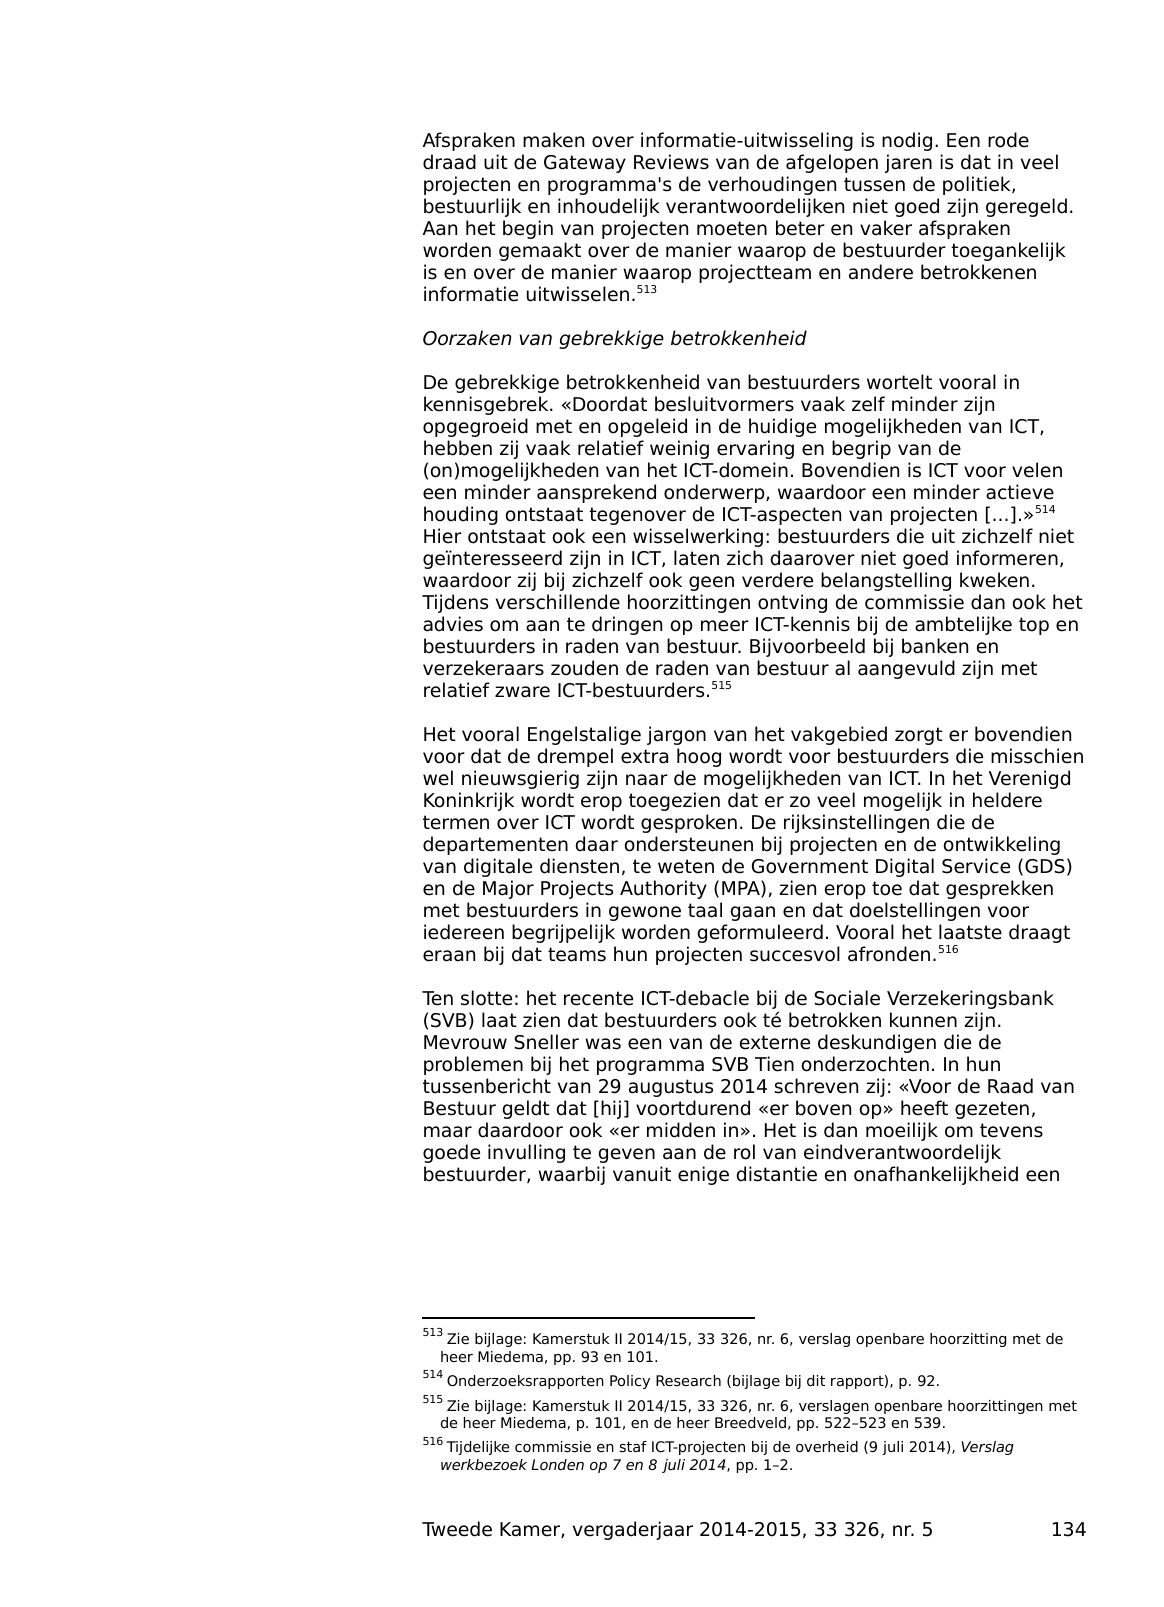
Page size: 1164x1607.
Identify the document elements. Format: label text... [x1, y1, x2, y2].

text Onderzoeksrapporten Policy Research (bijlage bij dit rapport), p. 92. [422, 1368, 1087, 1391]
text Zie bijlage: Kamerstuk II 2014/15, 33 326, nr. 6, verslagen openbare hoorzittingen met de heer Miedema, p. 101, en de heer Breedveld, pp. 522–523 en 539. [422, 1393, 1087, 1432]
text Tijdelijke commissie en staf ICT-projecten bij de overheid (9 juli 2014), Verslag werkbezoek Londen op 7 en 8 juli 2014, pp. 1–2. [422, 1435, 1087, 1474]
subtitle Oorzaken van gebrekkige betrokkenheid [422, 328, 1087, 350]
text De gebrekkige betrokkenheid van bestuurders wortelt vooral in kennisgebrek. «Doordat besluitvormers vaak zelf minder zijn opgegroeid met en opgeleid in de huidige mogelijkheden van ICT, hebben zij vaak relatief weinig ervaring en begrip van de (on)mogelijkheden van het ICT-domein. Bovendien is ICT voor velen een minder aansprekend onderwerp, waardoor een minder actieve houding ontstaat tegenover de ICT-aspecten van projecten [...].» Hier ontstaat ook een wisselwerking: bestuurders die uit zichzelf niet geïnteresseerd zijn in ICT, laten zich daarover niet goed informeren, waardoor zij bij zichzelf ook geen verdere belangstelling kweken. Tijdens verschillende hoorzittingen ontving de commissie dan ook het advies om aan te dringen op meer ICT-kennis bij de ambtelijke top en bestuurders in raden van bestuur. Bijvoorbeeld bij banken en verzekeraars zouden de raden van bestuur al aangevuld zijn met relatief zware ICT-bestuurders. [422, 372, 1087, 702]
text Afspraken maken over informatie-uitwisseling is nodig. Een rode draad uit de Gateway Reviews van de afgelopen jaren is dat in veel projecten en programma's de verhoudingen tussen de politiek, bestuurlijk en inhoudelijk verantwoordelijken niet goed zijn geregeld. Aan het begin van projecten moeten beter en vaker afspraken worden gemaakt over de manier waarop de bestuurder toegankelijk is en over de manier waarop projectteam en andere betrokkenen informatie uitwisselen. [422, 130, 1087, 306]
text Zie bijlage: Kamerstuk II 2014/15, 33 326, nr. 6, verslag openbare hoorzitting met de heer Miedema, pp. 93 en 101. [422, 1327, 1087, 1366]
text Ten slotte: het recente ICT-debacle bij de Sociale Verzekeringsbank (SVB) laat zien dat bestuurders ook té betrokken kunnen zijn. Mevrouw Sneller was een van de externe deskundigen die de problemen bij het programma SVB Tien onderzochten. In hun tussenbericht van 29 augustus 2014 schreven zij: «Voor de Raad van Bestuur geldt dat [hij] voortdurend «er boven op» heeft gezeten, maar daardoor ook «er midden in». Het is dan moeilijk om tevens goede invulling te geven aan de rol van eindverantwoordelijk bestuurder, waarbij vanuit enige distantie en onafhankelijkheid een [422, 988, 1087, 1208]
text Het vooral Engelstalige jargon van het vakgebied zorgt er bovendien voor dat de drempel extra hoog wordt voor bestuurders die misschien wel nieuwsgierig zijn naar de mogelijkheden van ICT. In het Verenigd Koninkrijk wordt erop toegezien dat er zo veel mogelijk in heldere termen over ICT wordt gesproken. De rijksinstellingen die de departementen daar ondersteunen bij projecten en de ontwikkeling van digitale diensten, te weten de Government Digital Service (GDS) en de Major Projects Authority (MPA), zien erop toe dat gesprekken met bestuurders in gewone taal gaan en dat doelstellingen voor iedereen begrijpelijk worden geformuleerd. Vooral het laatste draagt eraan bij dat teams hun projecten succesvol afronden. [422, 724, 1087, 966]
